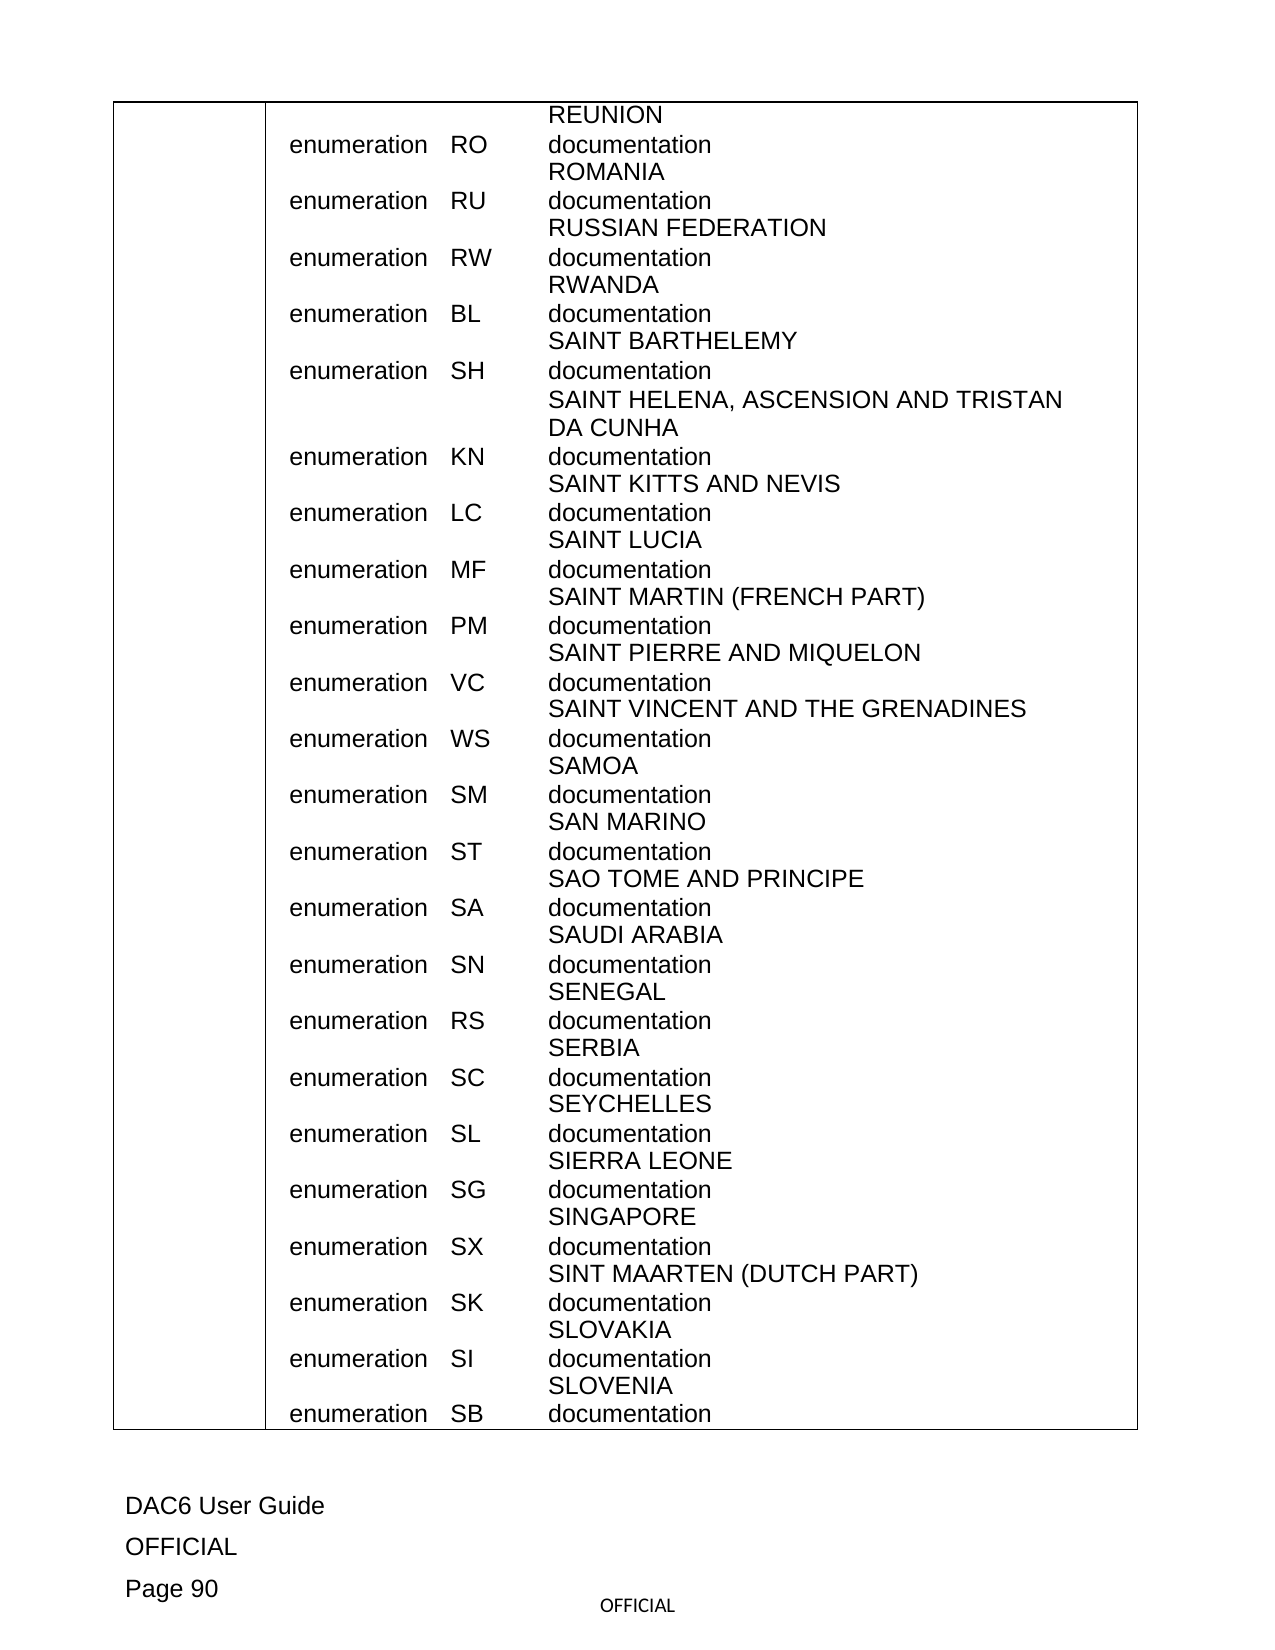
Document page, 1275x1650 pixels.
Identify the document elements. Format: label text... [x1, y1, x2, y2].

table_cell documentation SLOVENIA [519, 1345, 1137, 1401]
table_cell documentation [519, 1401, 1137, 1429]
table_cell KN [439, 442, 519, 498]
table_cell documentation SINGAPORE [519, 1176, 1137, 1232]
table_cell documentation SAUDI ARABIA [519, 894, 1137, 950]
table_cell enumeration [266, 1345, 438, 1401]
table_cell LC [439, 499, 519, 555]
table_cell SX [439, 1232, 519, 1288]
table_cell PM [439, 611, 519, 668]
table_cell documentation SAINT LUCIA [519, 499, 1137, 555]
table_cell documentation SLOVAKIA [519, 1288, 1137, 1345]
table_cell documentation SIERRA LEONE [519, 1119, 1137, 1176]
table_cell documentation SAINT KITTS AND NEVIS [519, 442, 1137, 498]
table_cell enumeration [266, 1119, 438, 1176]
table_cell SA [439, 894, 519, 950]
table_cell enumeration [266, 1006, 438, 1063]
table_cell enumeration [266, 1288, 438, 1345]
table_cell enumeration [266, 1401, 438, 1429]
table_cell SI [439, 1345, 519, 1401]
table_cell enumeration [266, 837, 438, 893]
table_cell MF [439, 555, 519, 611]
table_cell enumeration [266, 724, 438, 781]
table_cell enumeration [266, 186, 438, 243]
table_cell enumeration [266, 611, 438, 668]
table_cell SK [439, 1288, 519, 1345]
table_cell enumeration [266, 950, 438, 1006]
table_cell documentation SERBIA [519, 1006, 1137, 1063]
table_cell documentation SAINT VINCENT AND THE GRENADINES [519, 668, 1137, 724]
table_cell documentation SAINT BARTHELEMY [519, 299, 1137, 356]
table_header [439, 103, 519, 130]
table_cell enumeration [266, 356, 438, 442]
table_cell documentation SINT MAARTEN (DUTCH PART) [519, 1232, 1137, 1288]
table_cell documentation SENEGAL [519, 950, 1137, 1006]
table_cell RS [439, 1006, 519, 1063]
table_cell RU [439, 186, 519, 243]
table_cell SB [439, 1401, 519, 1429]
table_cell enumeration [266, 1176, 438, 1232]
table_header [266, 103, 438, 130]
table_cell enumeration [266, 499, 438, 555]
table_cell enumeration [266, 299, 438, 356]
table_cell SL [439, 1119, 519, 1176]
table_cell documentation RUSSIAN FEDERATION [519, 186, 1137, 243]
table_cell enumeration [266, 1232, 438, 1288]
table_cell enumeration [266, 781, 438, 837]
table_cell documentation SAO TOME AND PRINCIPE [519, 837, 1137, 893]
table_cell documentation ROMANIA [519, 130, 1137, 186]
table_cell documentation SEYCHELLES [519, 1063, 1137, 1119]
table_cell RO [439, 130, 519, 186]
table_cell enumeration [266, 130, 438, 186]
table_cell enumeration [266, 668, 438, 724]
table_cell enumeration [266, 555, 438, 611]
table_cell enumeration [266, 243, 438, 299]
table_cell SG [439, 1176, 519, 1232]
table_cell documentation RWANDA [519, 243, 1137, 299]
table_cell documentation SAINT MARTIN (FRENCH PART) [519, 555, 1137, 611]
table_cell SN [439, 950, 519, 1006]
table_cell RW [439, 243, 519, 299]
table_header REUNION [519, 103, 1137, 130]
table_cell SM [439, 781, 519, 837]
table_cell documentation SAN MARINO [519, 781, 1137, 837]
table_cell enumeration [266, 894, 438, 950]
table_cell documentation SAINT PIERRE AND MIQUELON [519, 611, 1137, 668]
table_cell BL [439, 299, 519, 356]
table_cell VC [439, 668, 519, 724]
table_cell SC [439, 1063, 519, 1119]
table_cell WS [439, 724, 519, 781]
table_cell enumeration [266, 442, 438, 498]
table_cell ST [439, 837, 519, 893]
table_cell enumeration [266, 1063, 438, 1119]
table_cell documentation SAINT HELENA, ASCENSION AND TRISTAN DA CUNHA [519, 356, 1137, 442]
table_header [114, 103, 265, 1429]
table_cell documentation SAMOA [519, 724, 1137, 781]
table_cell SH [439, 356, 519, 442]
